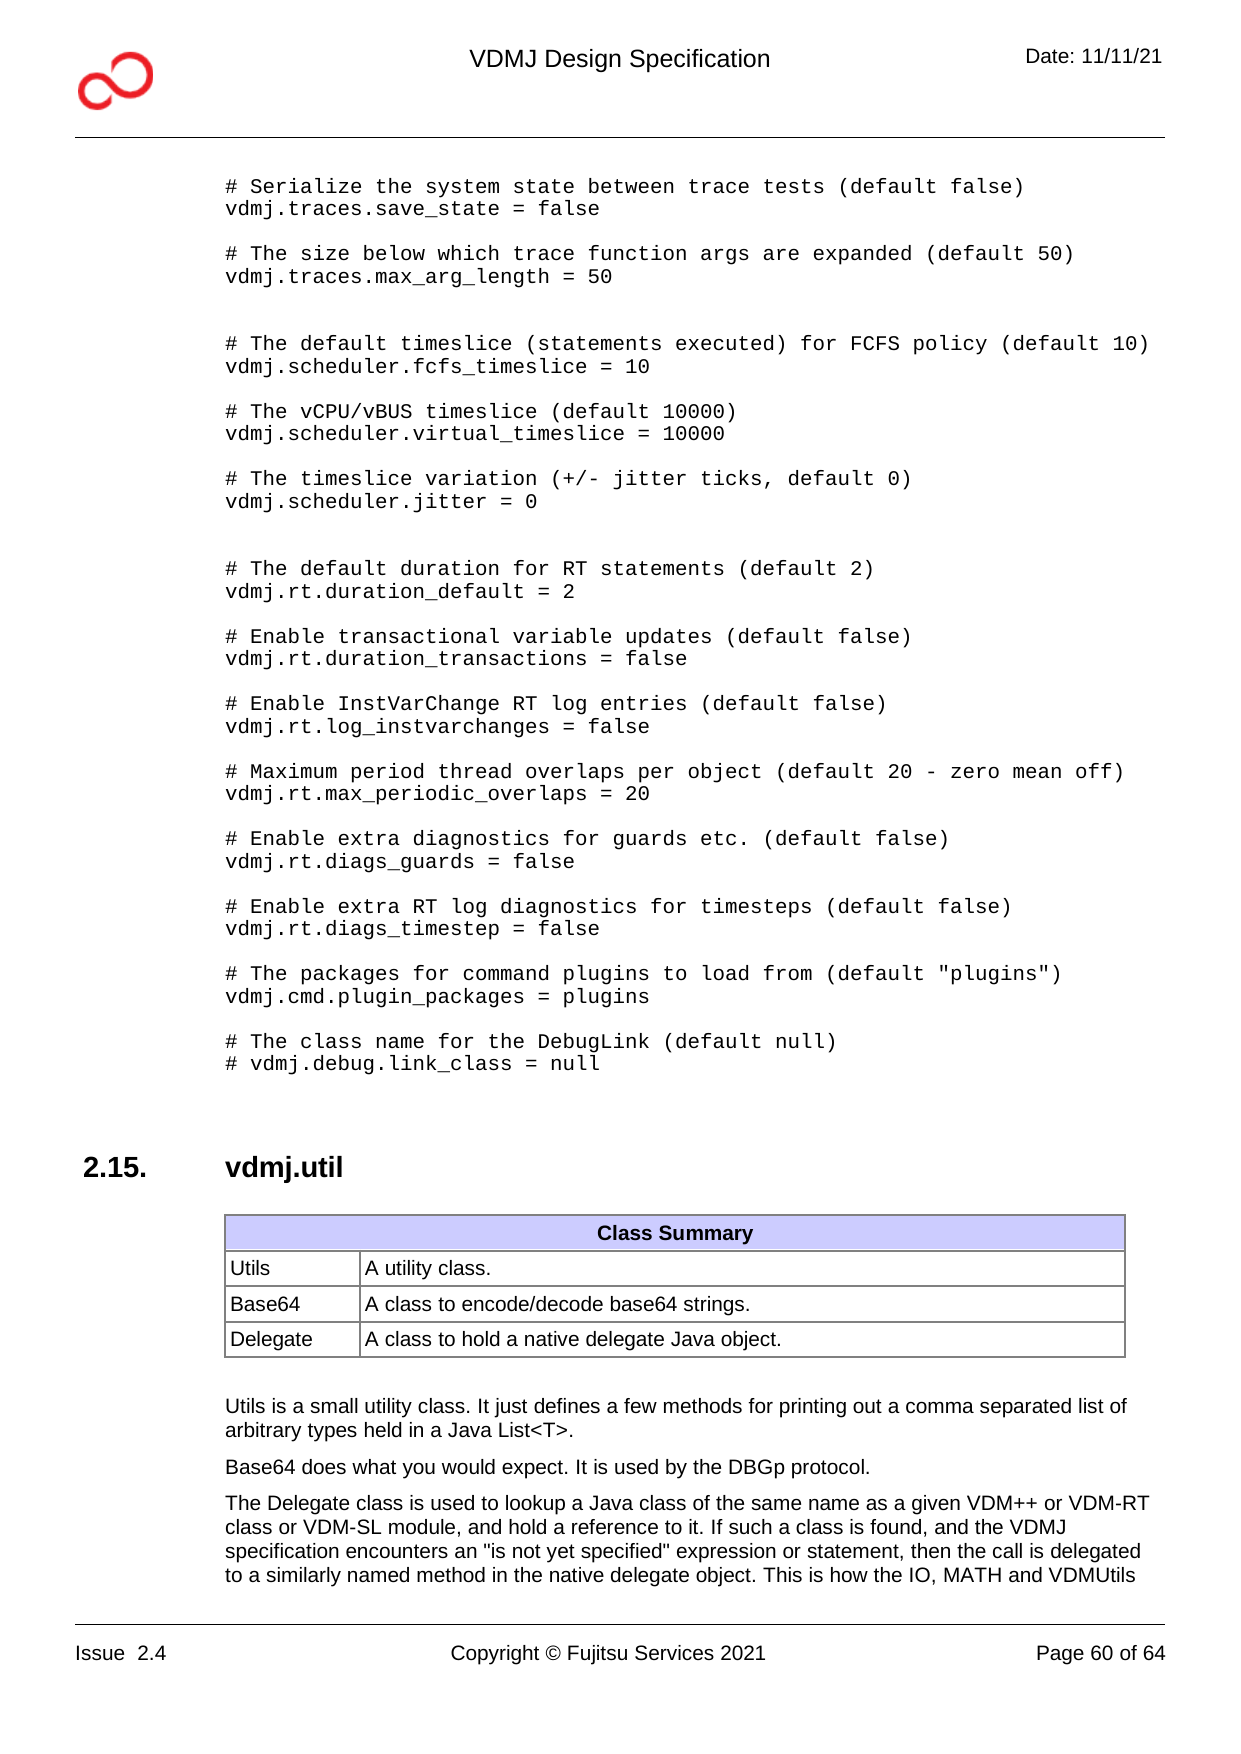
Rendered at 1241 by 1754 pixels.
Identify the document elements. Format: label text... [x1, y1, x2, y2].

text Utils is a small utility class. It just defines a few methods for printing out a comma separated list of arbitrary types held in a Java List<T>. [225, 1394, 1165, 1442]
text vdmj.rt.log_instvarchanges = false [225, 715, 1165, 738]
text vdmj.traces.save_state = false [225, 198, 1165, 220]
text The Delegate class is used to lookup a Java class of the same name as a given VDM++ or VDM-RT class or VDM-SL module, and hold a reference to it. If such a class is found, and the VDMJ specification encounters an "is not yet specified" expression or statement, then the call is delegated to a similarly named method in the native delegate object. This is how the IO, MATH and VDMUtils [225, 1491, 1165, 1587]
subtitle vdmj.util [75, 1150, 1165, 1184]
text vdmj.scheduler.virtual_timeslice = 10000 [225, 423, 1165, 445]
text # The timeslice variation (+/- jitter ticks, default 0) [225, 468, 1165, 490]
text vdmj.scheduler.jitter = 0 [225, 490, 1165, 513]
table_cell A class to hold a native delegate Java object. [361, 1323, 1124, 1356]
text # The vCPU/vBUS timeslice (default 10000) [225, 400, 1165, 423]
table_header Class Summary [226, 1216, 1124, 1249]
text # vdmj.debug.link_class = null [225, 1053, 1165, 1075]
text # The default timeslice (statements executed) for FCFS policy (default 10) [225, 333, 1165, 355]
text # Enable transactional variable updates (default false) [225, 625, 1165, 648]
picture [78, 44, 153, 120]
table_cell A class to encode/decode base64 strings. [361, 1287, 1124, 1321]
text # The packages for command plugins to load from (default "plugins") [225, 963, 1165, 985]
table_cell A utility class. [361, 1252, 1124, 1285]
text vdmj.cmd.plugin_packages = plugins [225, 985, 1165, 1008]
text vdmj.scheduler.fcfs_timeslice = 10 [225, 355, 1165, 378]
table_cell Delegate [226, 1323, 359, 1356]
text Base64 does what you would expect. It is used by the DBGp protocol. [225, 1455, 1165, 1479]
text vdmj.rt.duration_default = 2 [225, 580, 1165, 603]
text # Enable InstVarChange RT log entries (default false) [225, 693, 1165, 715]
text # The class name for the DebugLink (default null) [225, 1030, 1165, 1053]
text # The size below which trace function args are expanded (default 50) [225, 243, 1165, 265]
text vdmj.rt.duration_transactions = false [225, 648, 1165, 670]
text vdmj.traces.max_arg_length = 50 [225, 265, 1165, 288]
table_cell Base64 [226, 1287, 359, 1321]
text # Enable extra diagnostics for guards etc. (default false) [225, 828, 1165, 850]
text vdmj.rt.diags_guards = false [225, 850, 1165, 873]
table_cell Utils [226, 1252, 359, 1285]
text # Enable extra RT log diagnostics for timesteps (default false) [225, 895, 1165, 918]
text # Maximum period thread overlaps per object (default 20 - zero mean off) [225, 760, 1165, 783]
text # Serialize the system state between trace tests (default false) [225, 175, 1165, 198]
text vdmj.rt.max_periodic_overlaps = 20 [225, 783, 1165, 805]
text vdmj.rt.diags_timestep = false [225, 918, 1165, 940]
text # The default duration for RT statements (default 2) [225, 558, 1165, 580]
